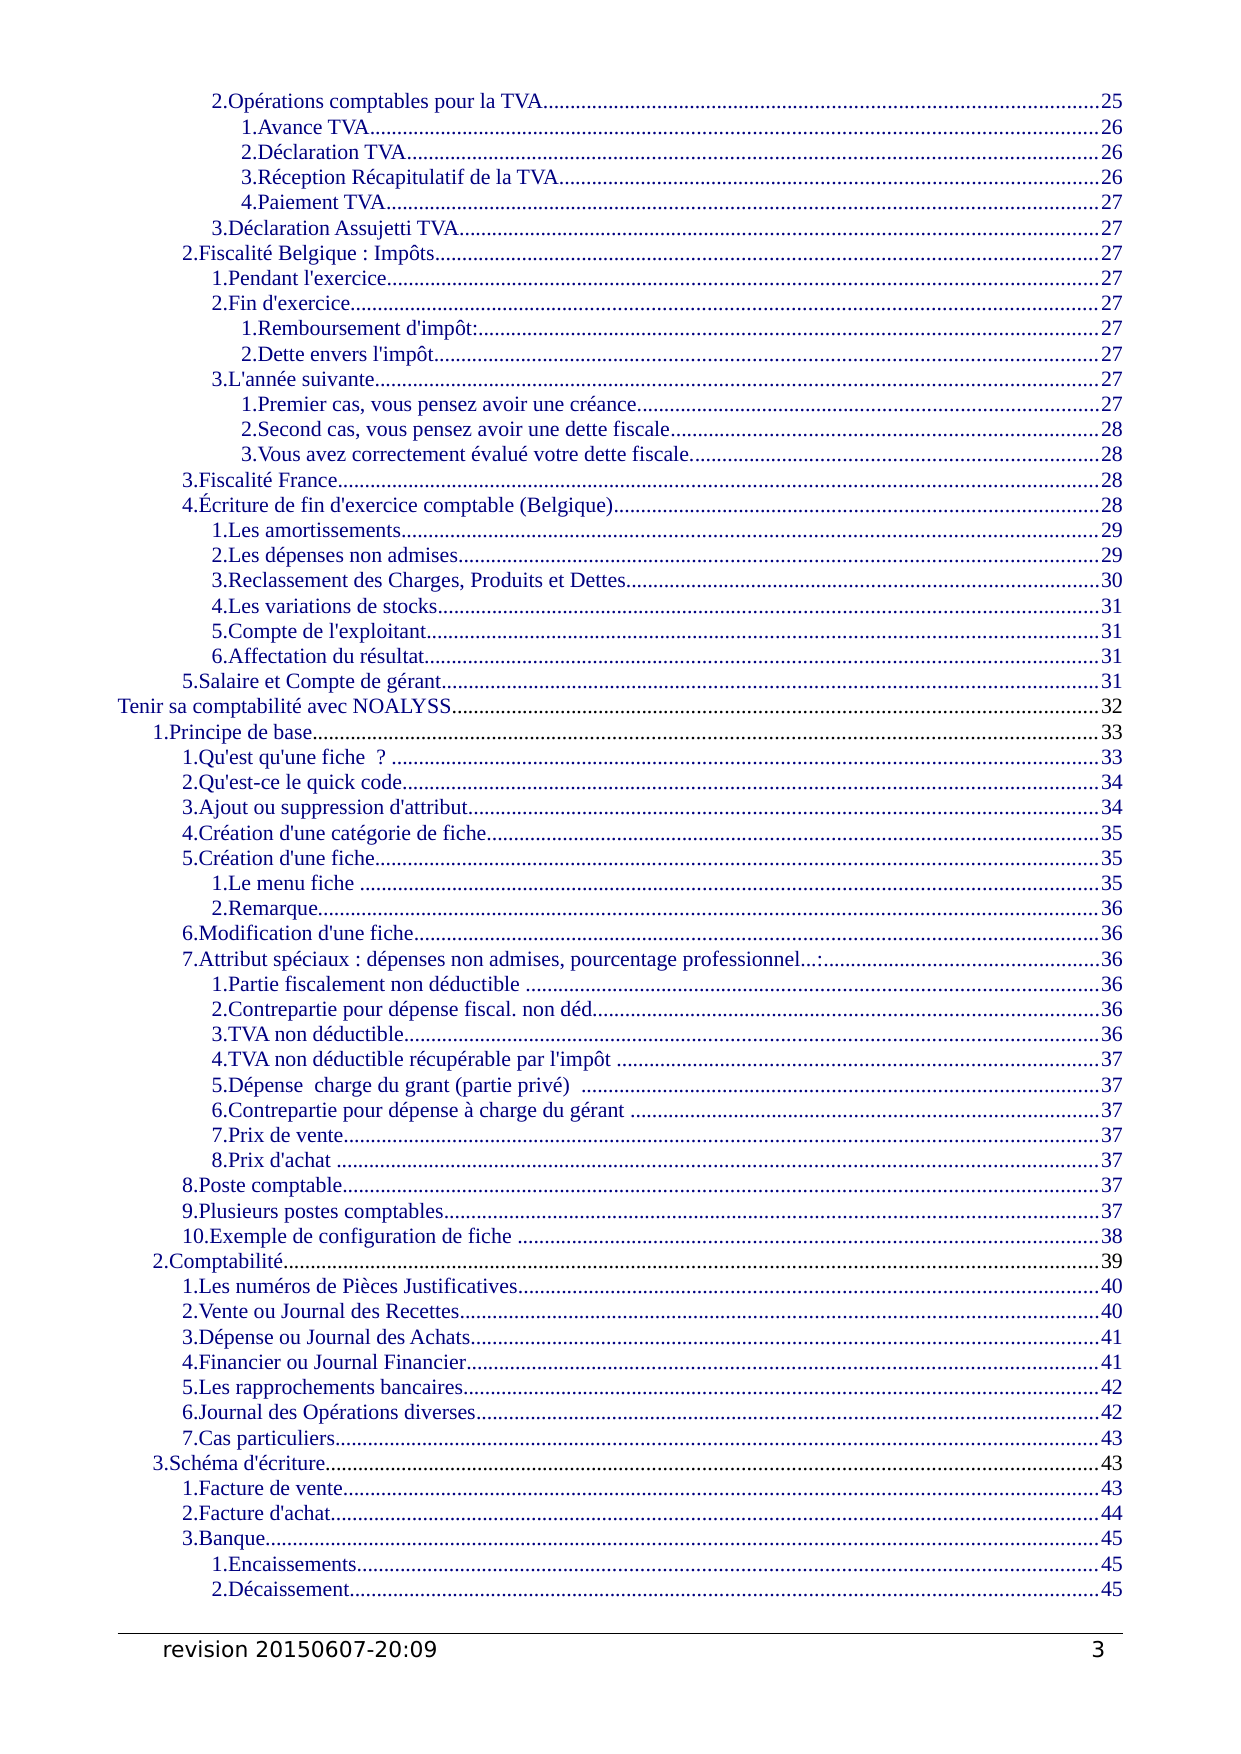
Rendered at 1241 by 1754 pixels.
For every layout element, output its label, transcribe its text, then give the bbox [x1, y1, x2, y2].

text 5.Dépense charge du grant (partie privé) 37 [206, 1072, 1123, 1097]
text 10.Exemple de configuration de fiche 38 [176, 1223, 1123, 1248]
text 4.Création d'une catégorie de fiche 35 [176, 819, 1123, 845]
text 1.Le menu fiche 35 [206, 870, 1123, 895]
text 7.Attribut spéciaux : dépenses non admises, pourcentage professionnel...: 36 [176, 946, 1123, 971]
text 2.Fin d'exercice 27 [206, 290, 1123, 315]
text 2.Facture d'achat 44 [176, 1500, 1123, 1525]
text Tenir sa comptabilité avec NOALYSS 32 [117, 693, 1123, 719]
text 2.Opérations comptables pour la TVA 25 [206, 88, 1123, 114]
text 1.Les numéros de Pièces Justificatives 40 [176, 1273, 1123, 1298]
text 1.Facture de vente 43 [176, 1475, 1123, 1500]
text 5.Les rapprochements bancaires 42 [176, 1374, 1123, 1399]
text 4.Financier ou Journal Financier 41 [176, 1349, 1123, 1374]
text 2.Qu'est-ce le quick code 34 [176, 769, 1123, 794]
text 1.Remboursement d'impôt: 27 [235, 315, 1123, 341]
text 5.Compte de l'exploitant 31 [206, 618, 1123, 643]
text 2.Fiscalité Belgique : Impôts 27 [176, 240, 1123, 265]
text 3.TVA non déductible 36 [206, 1021, 1123, 1046]
text 8.Poste comptable 37 [176, 1172, 1123, 1198]
text 4.Écriture de fin d'exercice comptable (Belgique) 28 [176, 492, 1123, 517]
text 2.Vente ou Journal des Recettes 40 [176, 1298, 1123, 1324]
text 2.Les dépenses non admises 29 [206, 542, 1123, 567]
text 5.Création d'une fiche 35 [176, 845, 1123, 870]
text 2.Contrepartie pour dépense fiscal. non déd. 36 [206, 996, 1123, 1021]
text 6.Modification d'une fiche 36 [176, 920, 1123, 946]
text 1.Principe de base 33 [147, 719, 1123, 744]
text 3.Réception Récapitulatif de la TVA 26 [235, 164, 1123, 189]
text 4.Paiement TVA 27 [235, 189, 1123, 214]
text 5.Salaire et Compte de gérant 31 [176, 668, 1123, 693]
text 4.Les variations de stocks 31 [206, 593, 1123, 618]
text 3.Vous avez correctement évalué votre dette fiscale. 28 [235, 441, 1123, 467]
text 8.Prix d'achat 37 [206, 1147, 1123, 1172]
text 6.Contrepartie pour dépense à charge du gérant 37 [206, 1097, 1123, 1122]
text 7.Prix de vente 37 [206, 1122, 1123, 1147]
text 3.Ajout ou suppression d'attribut 34 [176, 794, 1123, 819]
text 3.Banque 45 [176, 1525, 1123, 1551]
text 6.Affectation du résultat 31 [206, 643, 1123, 668]
text 3.Dépense ou Journal des Achats 41 [176, 1324, 1123, 1349]
text 6.Journal des Opérations diverses 42 [176, 1399, 1123, 1424]
text 1.Pendant l'exercice 27 [206, 265, 1123, 290]
text 1.Partie fiscalement non déductible 36 [206, 971, 1123, 996]
text 7.Cas particuliers 43 [176, 1424, 1123, 1450]
text 3.Schéma d'écriture 43 [147, 1450, 1123, 1475]
text 3.Reclassement des Charges, Produits et Dettes 30 [206, 567, 1123, 593]
text 3.Fiscalité France 28 [176, 467, 1123, 492]
text 1.Encaissements 45 [206, 1551, 1123, 1576]
text 1.Avance TVA 26 [235, 114, 1123, 139]
text 9.Plusieurs postes comptables 37 [176, 1198, 1123, 1223]
text 4.TVA non déductible récupérable par l'impôt 37 [206, 1046, 1123, 1072]
text 3.Déclaration Assujetti TVA 27 [206, 214, 1123, 240]
text 2.Dette envers l'impôt 27 [235, 341, 1123, 366]
text 1.Premier cas, vous pensez avoir une créance. 27 [235, 391, 1123, 416]
text 2.Second cas, vous pensez avoir une dette fiscale 28 [235, 416, 1123, 441]
text 2.Comptabilité 39 [147, 1248, 1123, 1273]
text 1.Les amortissements 29 [206, 517, 1123, 542]
text 3.L'année suivante 27 [206, 366, 1123, 391]
text 1.Qu'est qu'une fiche ? 33 [176, 744, 1123, 769]
text 2.Remarque 36 [206, 895, 1123, 920]
text 2.Déclaration TVA 26 [235, 139, 1123, 164]
text 2.Décaissement 45 [206, 1576, 1123, 1601]
